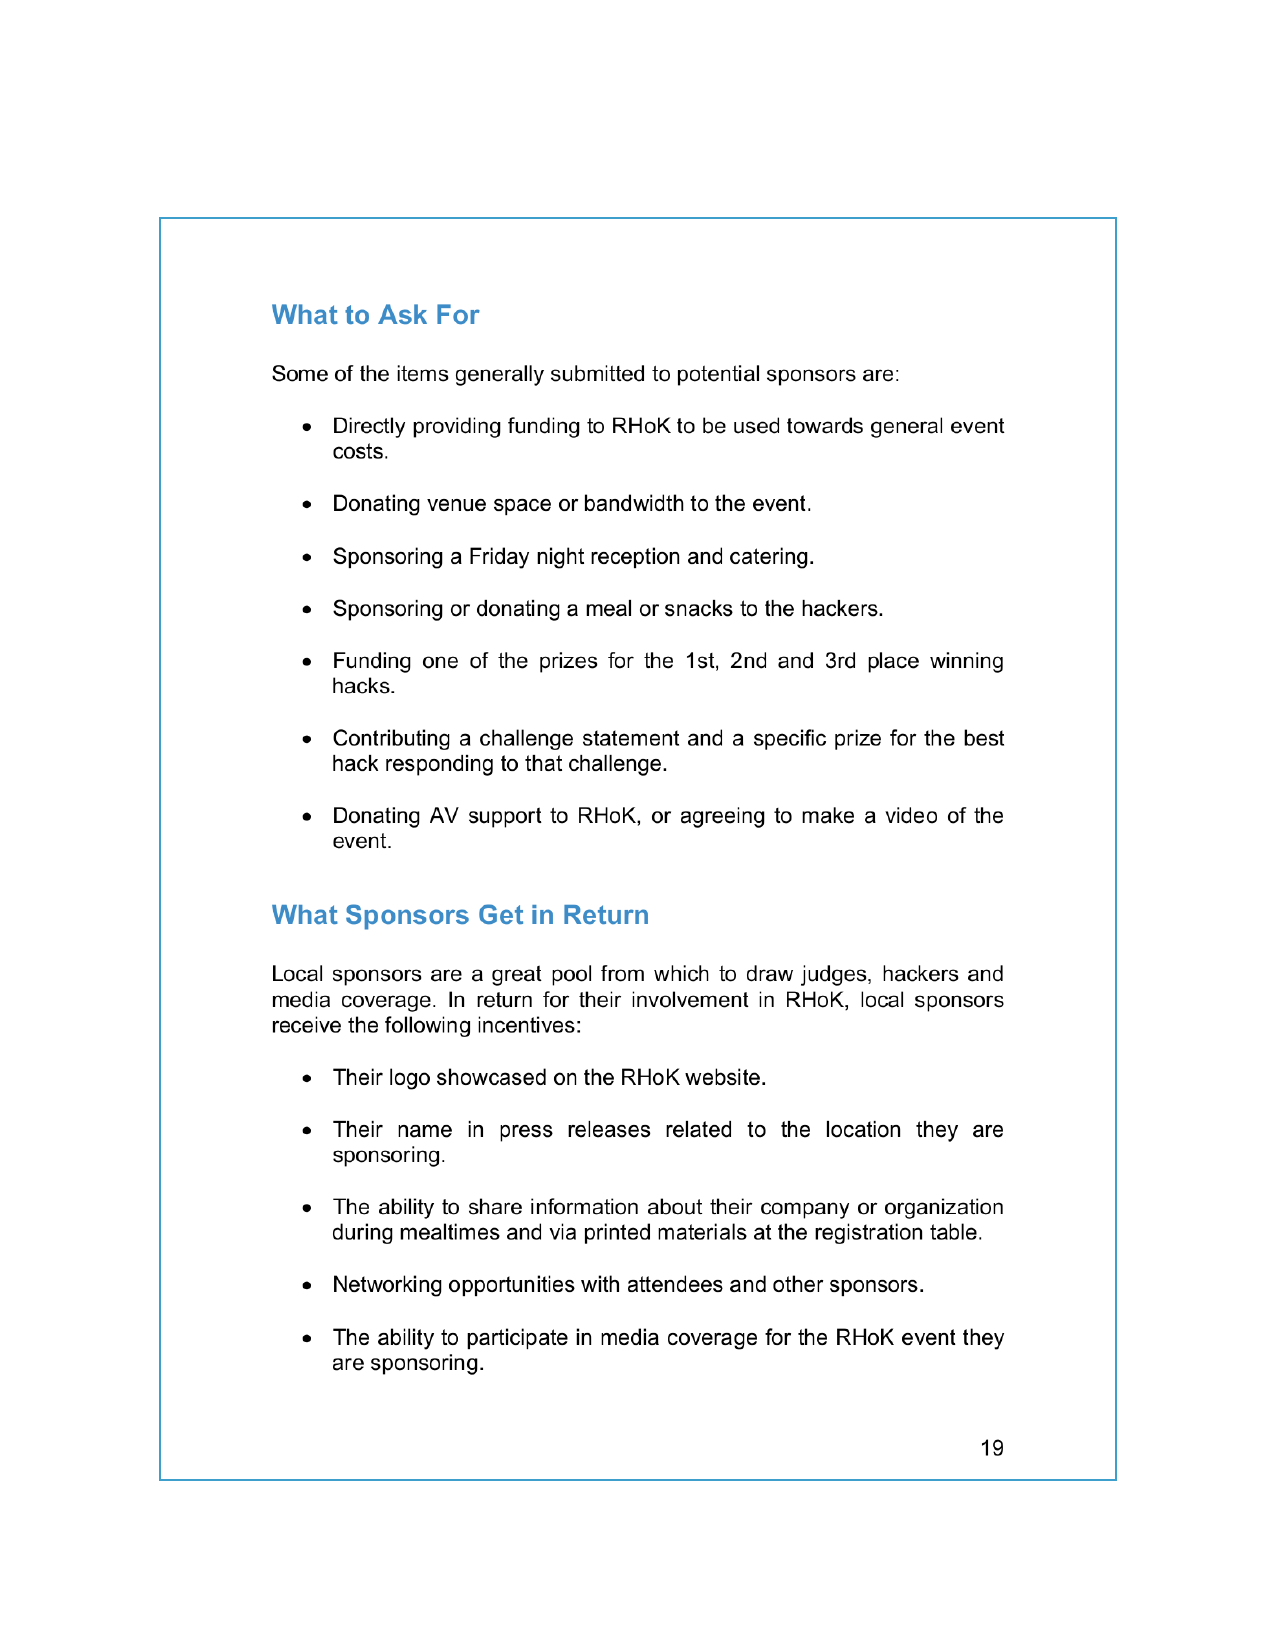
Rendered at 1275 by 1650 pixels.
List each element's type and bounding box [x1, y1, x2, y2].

picture [118, 176, 1157, 1522]
